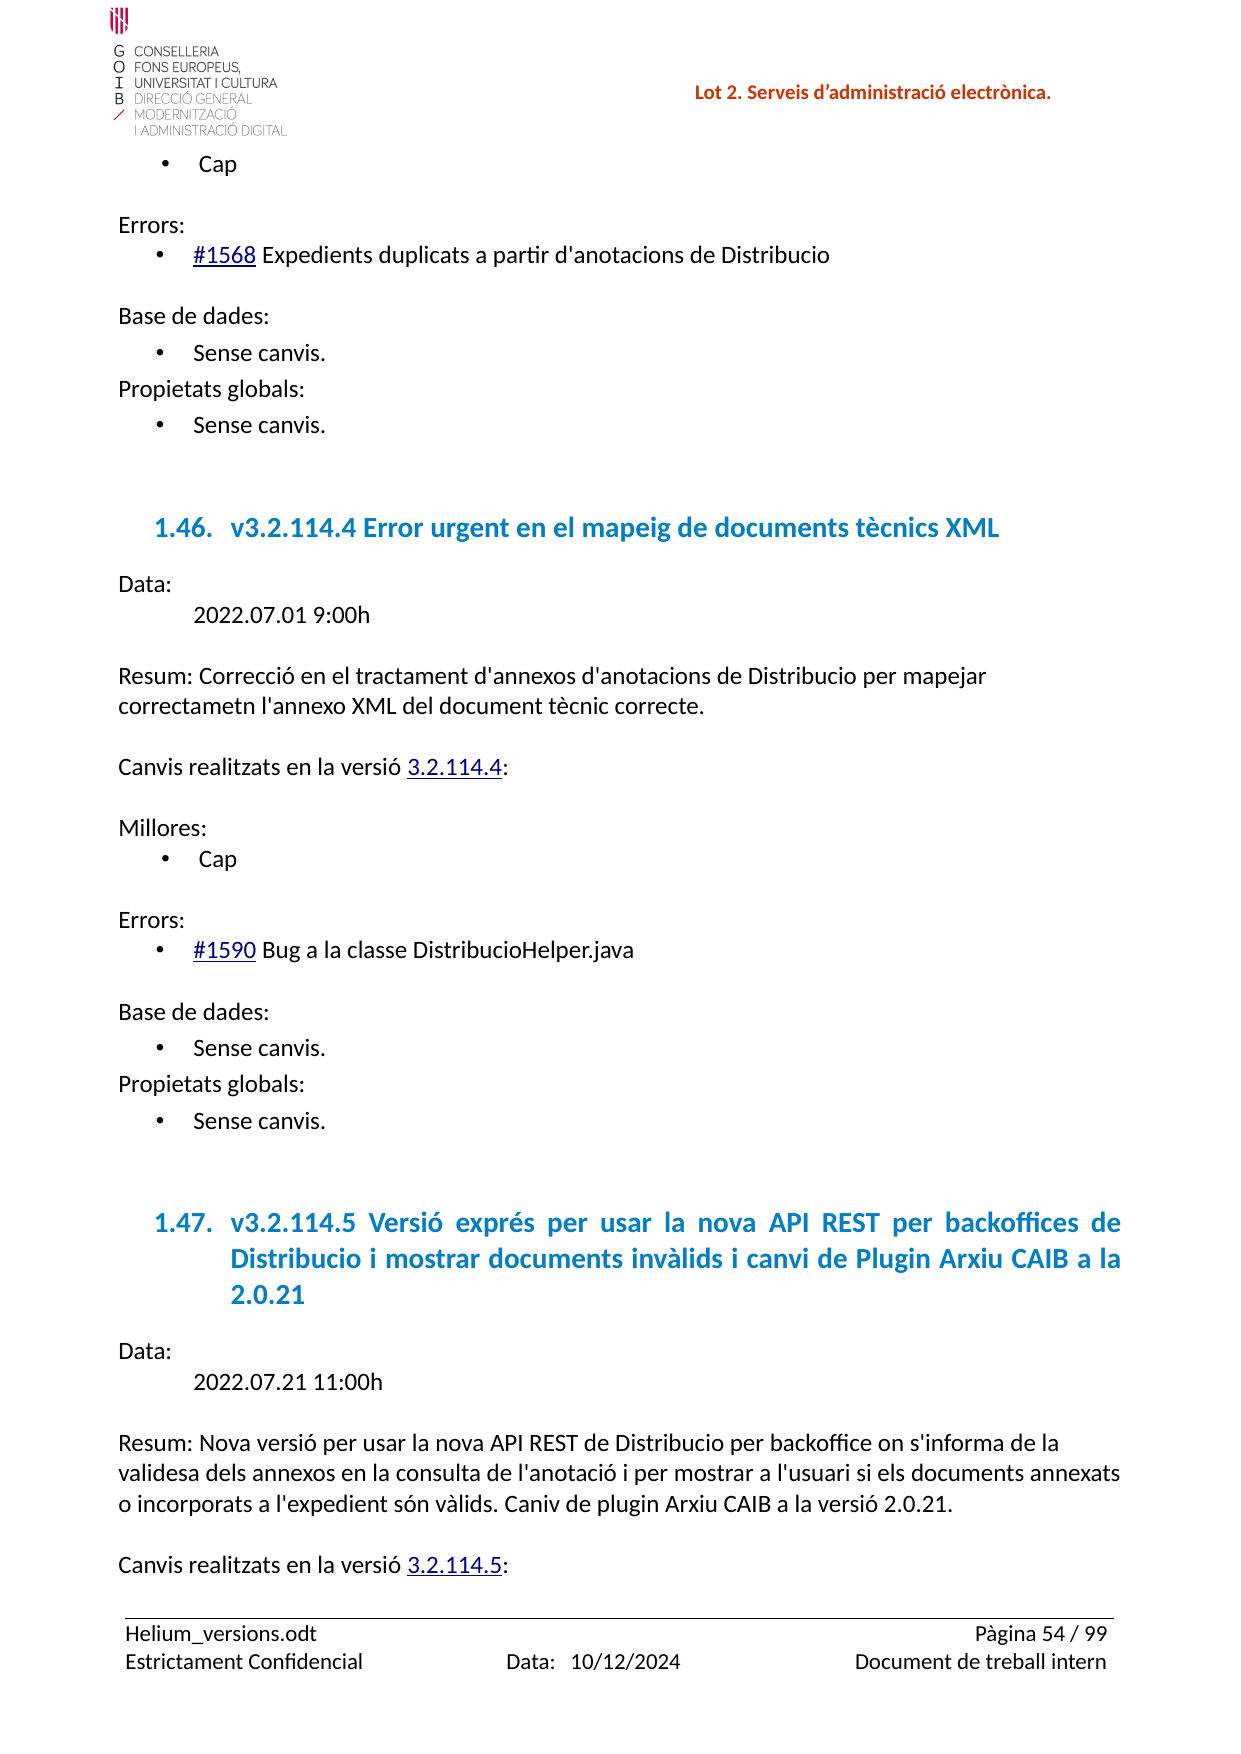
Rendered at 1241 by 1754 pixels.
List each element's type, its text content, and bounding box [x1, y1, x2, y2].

text Errors: [118, 904, 1122, 935]
text 2022.07.01 9:00h [118, 599, 1122, 629]
text Resum: Correcció en el tractament d'annexos d'anotacions de Distribucio per mapejar correctametn l'annexo XML del document tècnic correcte. [118, 660, 1122, 721]
text Data: [118, 568, 1122, 599]
text 2022.07.21 11:00h [118, 1366, 1122, 1396]
list #1568 Expedients duplicats a partir d'anotacions de Distribucio [156, 239, 1122, 270]
text Millores: [118, 813, 1122, 843]
text Data: [118, 1335, 1122, 1366]
list Sense canvis. [156, 1105, 1122, 1136]
subtitle v3.2.114.4 Error urgent en el mapeig de documents tècnics XML [153, 509, 1122, 545]
text Base de dades: [118, 996, 1122, 1026]
text Resum: Nova versió per usar la nova API REST de Distribucio per backoffice on s'informa de la validesa dels annexos en la consulta de l'anotació i per mostrar a l'usuari si els documents annexats o incorporats a l'expedient són vàlids. Caniv de plugin Arxiu CAIB a la versió 2.0.21. [118, 1427, 1122, 1518]
text Base de dades: [118, 300, 1122, 331]
text Canvis realitzats en la versió 3.2.114.4: [118, 752, 1122, 782]
picture [100, 0, 297, 144]
list Sense canvis. [156, 1032, 1122, 1063]
text Canvis realitzats en la versió 3.2.114.5: [118, 1549, 1122, 1579]
text Propietats globals: [118, 1069, 1122, 1099]
list #1590 Bug a la classe DistribucioHelper.java [156, 935, 1122, 965]
text Errors: [118, 209, 1122, 239]
text Propietats globals: [118, 373, 1122, 404]
list Cap [161, 843, 1122, 874]
list Sense canvis. [156, 410, 1122, 440]
subtitle v3.2.114.5 Versió exprés per usar la nova API REST per backoffices de Distribucio i mostrar documents invàlids i canvi de Plugin Arxiu CAIB a la 2.0.21 [153, 1204, 1122, 1311]
list Sense canvis. [156, 337, 1122, 367]
list Cap [161, 148, 1122, 178]
